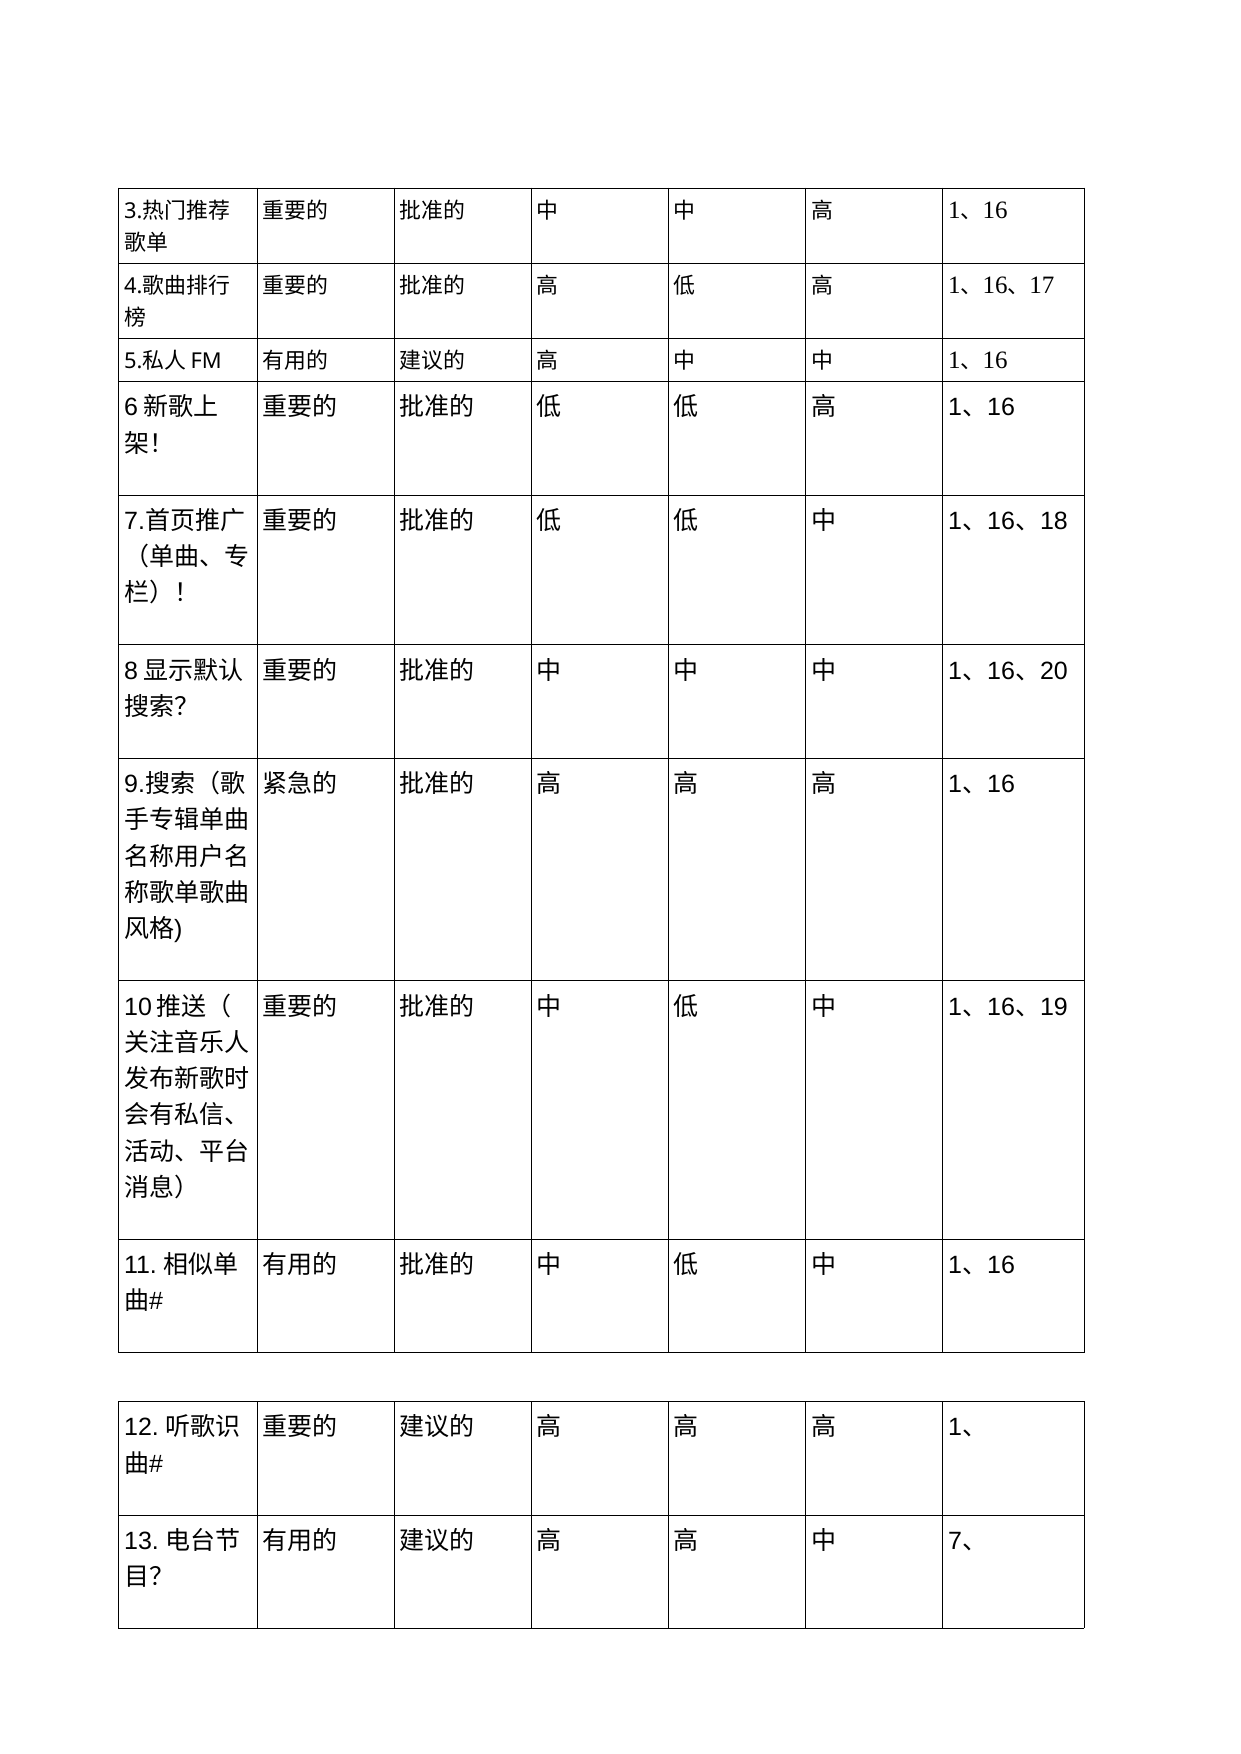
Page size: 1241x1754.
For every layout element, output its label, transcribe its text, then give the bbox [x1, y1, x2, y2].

table_cell 高 [806, 759, 942, 980]
table_cell 中 [532, 645, 668, 758]
table_cell 8显示默认搜索？ [119, 645, 257, 758]
table_cell 中 [669, 339, 805, 381]
table_cell 5.私人FM [119, 339, 257, 381]
table_cell 4.歌曲排行榜 [119, 264, 257, 338]
table_cell 1、16 [943, 189, 1084, 263]
table_cell 紧急的 [258, 759, 394, 980]
table_cell 重要的 [258, 189, 394, 263]
table_cell 10推送（ 关注音乐人发布新歌时会有私信、活动、平台消息） [119, 981, 257, 1239]
table_cell 7.首页推广（单曲、专栏）！ [119, 496, 257, 644]
table_cell 批准的 [395, 645, 531, 758]
table_cell 中 [669, 189, 805, 263]
table_cell 高 [806, 189, 942, 263]
table_cell 低 [669, 981, 805, 1239]
table_header 1、 [943, 1402, 1084, 1514]
table_cell 重要的 [258, 645, 394, 758]
table_header 高 [532, 1402, 668, 1514]
table_cell 批准的 [395, 1240, 531, 1352]
table_cell 重要的 [258, 264, 394, 338]
table_cell 批准的 [395, 759, 531, 980]
table_cell 6新歌上架！ [119, 382, 257, 494]
table_cell 低 [669, 496, 805, 644]
table_cell 重要的 [258, 496, 394, 644]
table_cell 1、16、18 [943, 496, 1084, 644]
table_cell 高 [532, 264, 668, 338]
table_header 高 [669, 1402, 805, 1514]
table_cell 批准的 [395, 496, 531, 644]
table_cell 高 [806, 382, 942, 494]
table_cell 低 [669, 264, 805, 338]
table_header 12. 听歌识曲# [119, 1402, 257, 1514]
table_cell 1、16 [943, 759, 1084, 980]
table_cell 高 [669, 1516, 805, 1628]
table_cell 1、16 [943, 339, 1084, 381]
table_cell 中 [806, 339, 942, 381]
table_cell 中 [532, 189, 668, 263]
table_cell 批准的 [395, 981, 531, 1239]
table_cell 中 [806, 1516, 942, 1628]
table_cell 低 [669, 1240, 805, 1352]
table_cell 1、16 [943, 1240, 1084, 1352]
table_cell 高 [669, 759, 805, 980]
table_header 高 [806, 1402, 942, 1514]
table_cell 1、16 [943, 382, 1084, 494]
table_cell 有用的 [258, 1240, 394, 1352]
table_cell 建议的 [395, 1516, 531, 1628]
table_cell 批准的 [395, 382, 531, 494]
table_cell 中 [806, 645, 942, 758]
table_cell 低 [532, 382, 668, 494]
table_header 建议的 [395, 1402, 531, 1514]
table_cell 中 [806, 981, 942, 1239]
table_cell 11. 相似单曲# [119, 1240, 257, 1352]
table_cell 高 [532, 759, 668, 980]
table_cell 建议的 [395, 339, 531, 381]
table_cell 1、16、17 [943, 264, 1084, 338]
table_cell 高 [806, 264, 942, 338]
table_cell 中 [532, 1240, 668, 1352]
table_cell 批准的 [395, 189, 531, 263]
table_cell 批准的 [395, 264, 531, 338]
table_cell 9.搜索（歌手专辑单曲名称用户名称歌单歌曲风格) [119, 759, 257, 980]
table_cell 中 [806, 1240, 942, 1352]
table_cell 7、 [943, 1516, 1084, 1628]
table_cell 低 [669, 382, 805, 494]
table_cell 低 [532, 496, 668, 644]
table_cell 中 [532, 981, 668, 1239]
table_cell 有用的 [258, 339, 394, 381]
table_cell 1、16、19 [943, 981, 1084, 1239]
table_cell 中 [669, 645, 805, 758]
table_cell 重要的 [258, 382, 394, 494]
table_cell 13. 电台节目？ [119, 1516, 257, 1628]
table_cell 中 [806, 496, 942, 644]
table_cell 重要的 [258, 981, 394, 1239]
table_cell 1、16、20 [943, 645, 1084, 758]
table_cell 3.热门推荐歌单 [119, 189, 257, 263]
table_header 重要的 [258, 1402, 394, 1514]
table_cell 高 [532, 1516, 668, 1628]
table_cell 高 [532, 339, 668, 381]
table_cell 有用的 [258, 1516, 394, 1628]
